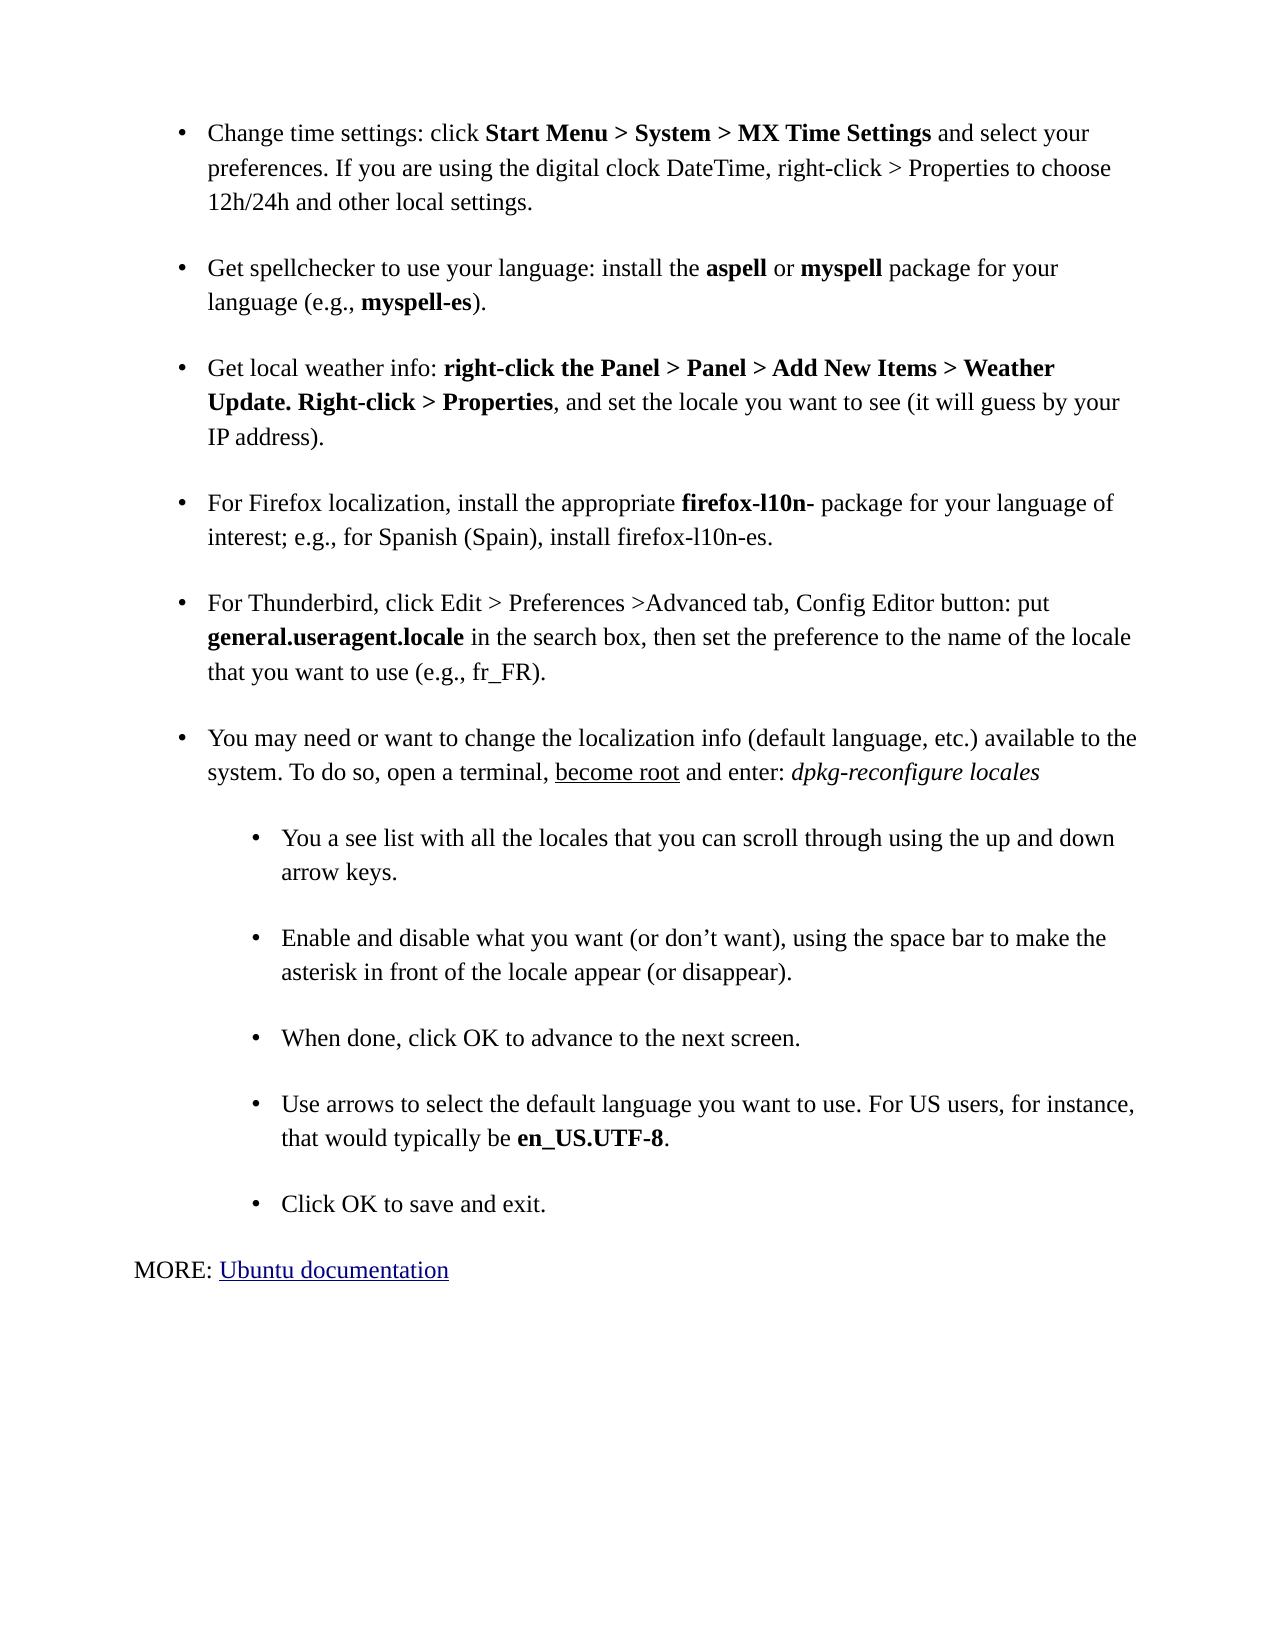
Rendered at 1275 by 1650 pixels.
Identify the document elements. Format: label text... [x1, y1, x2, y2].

list You a see list with all the locales that you can scroll through using the up and down arrow keys. [252, 823, 1141, 886]
list Use arrows to select the default language you want to use. For US users, for instance, that would typically be en_US.UTF-8. [252, 1089, 1141, 1152]
list For Firefox localization, install the appropriate firefox-l10n- package for your language of interest; e.g., for Spanish (Spain), install firefox-l10n-es. [178, 488, 1141, 551]
list Enable and disable what you want (or don’t want), using the space bar to make the asterisk in front of the locale appear (or disappear). [252, 923, 1141, 986]
list When done, click OK to advance to the next screen. [252, 1023, 1141, 1052]
list For Thunderbird, click Edit > Preferences >Advanced tab, Config Editor button: put general.useragent.locale in the search box, then set the preference to the name of the locale that you want to use (e.g., fr_FR). [178, 588, 1141, 686]
list Change time settings: click Start Menu > System > MX Time Settings and select your preferences. If you are using the digital clock DateTime, right-click > Properties to choose 12h/24h and other local settings. [178, 118, 1141, 216]
list Get local weather info: right-click the Panel > Panel > Add New Items > Weather Update. Right-click > Properties, and set the locale you want to see (it will guess by your IP address). [178, 353, 1141, 451]
list Click OK to save and exit. [252, 1189, 1141, 1218]
list You may need or want to change the localization info (default language, etc.) available to the system. To do so, open a terminal, become root and enter: dpkg-reconfigure locales [178, 723, 1141, 786]
text MORE: Ubuntu documentation [134, 1255, 1141, 1284]
list Get spellchecker to use your language: install the aspell or myspell package for your language (e.g., myspell-es). [178, 253, 1141, 316]
